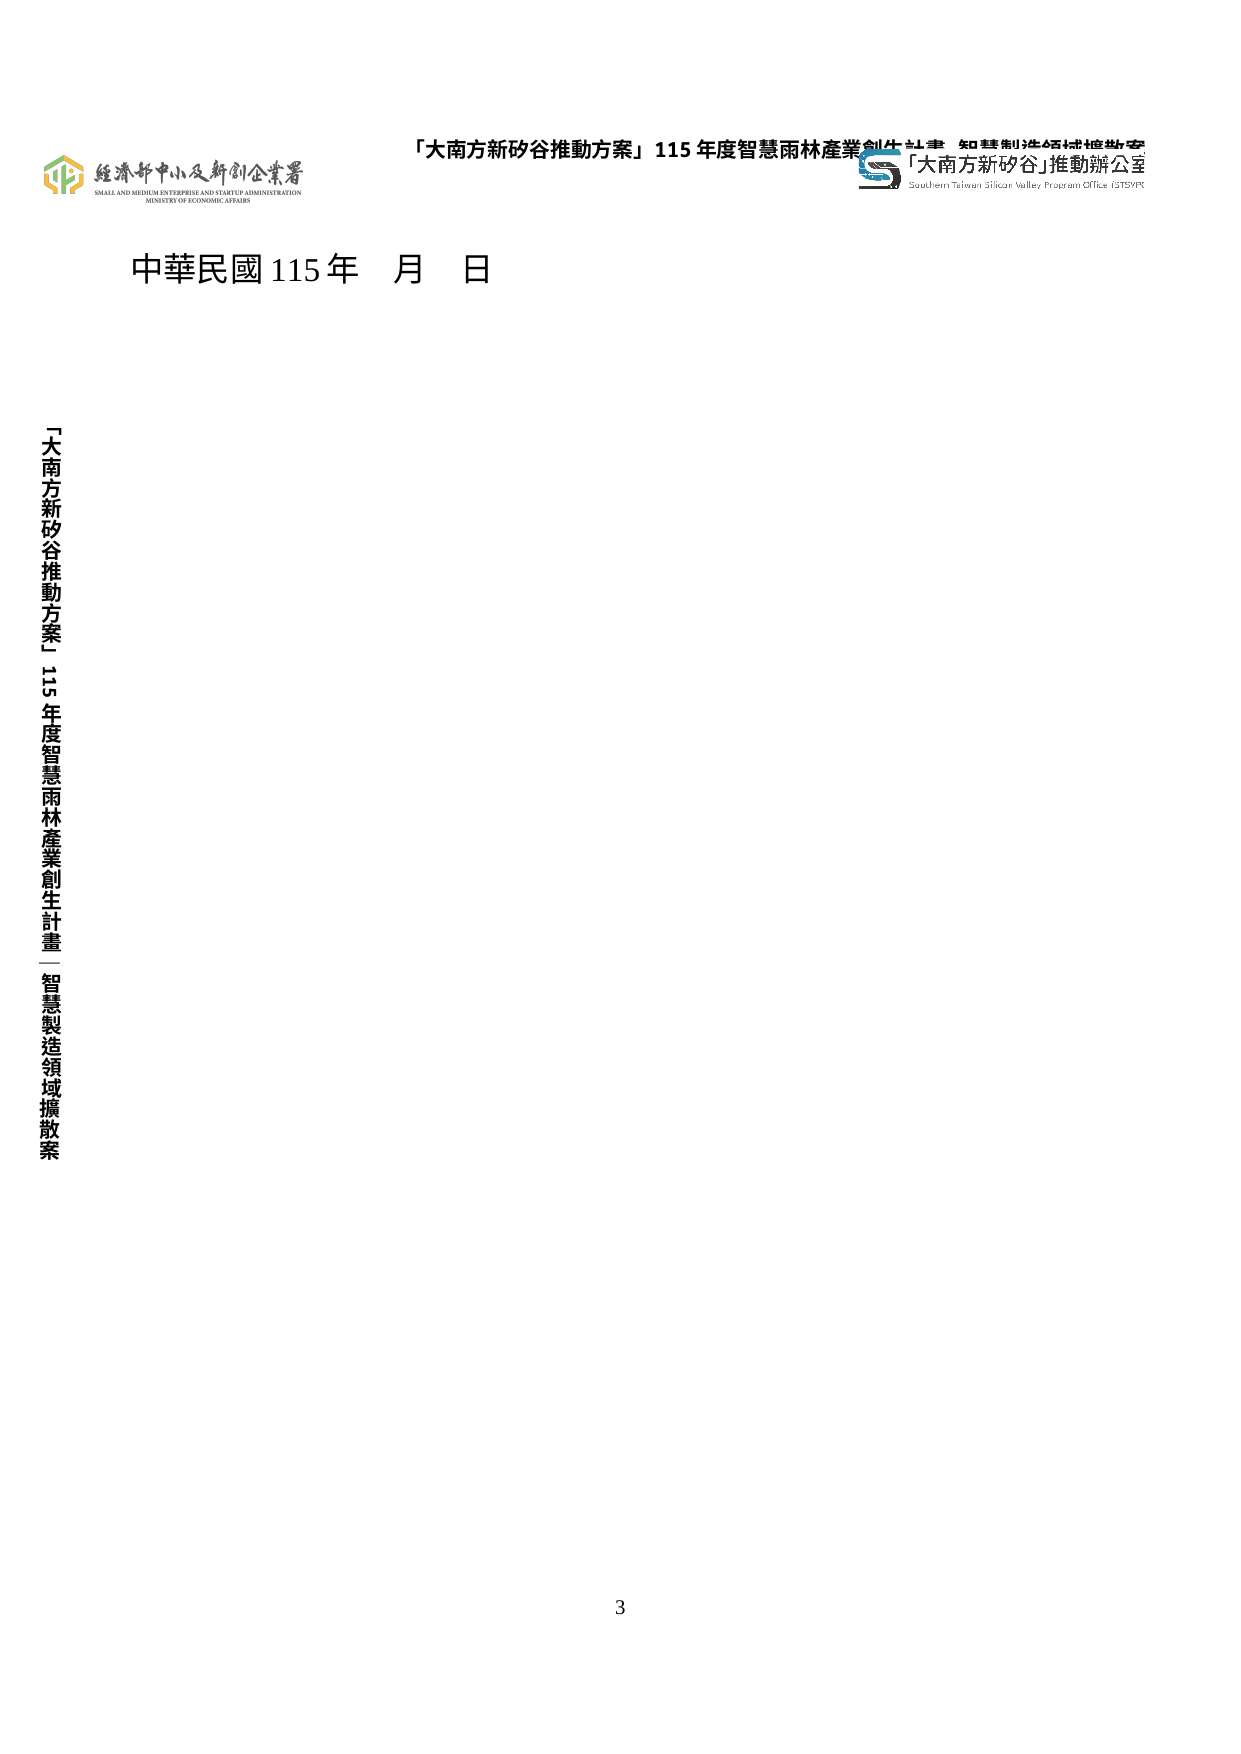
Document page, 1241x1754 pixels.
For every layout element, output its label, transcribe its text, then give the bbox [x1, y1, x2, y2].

text 中華民國115年 月 日 [130, 163, 1110, 288]
